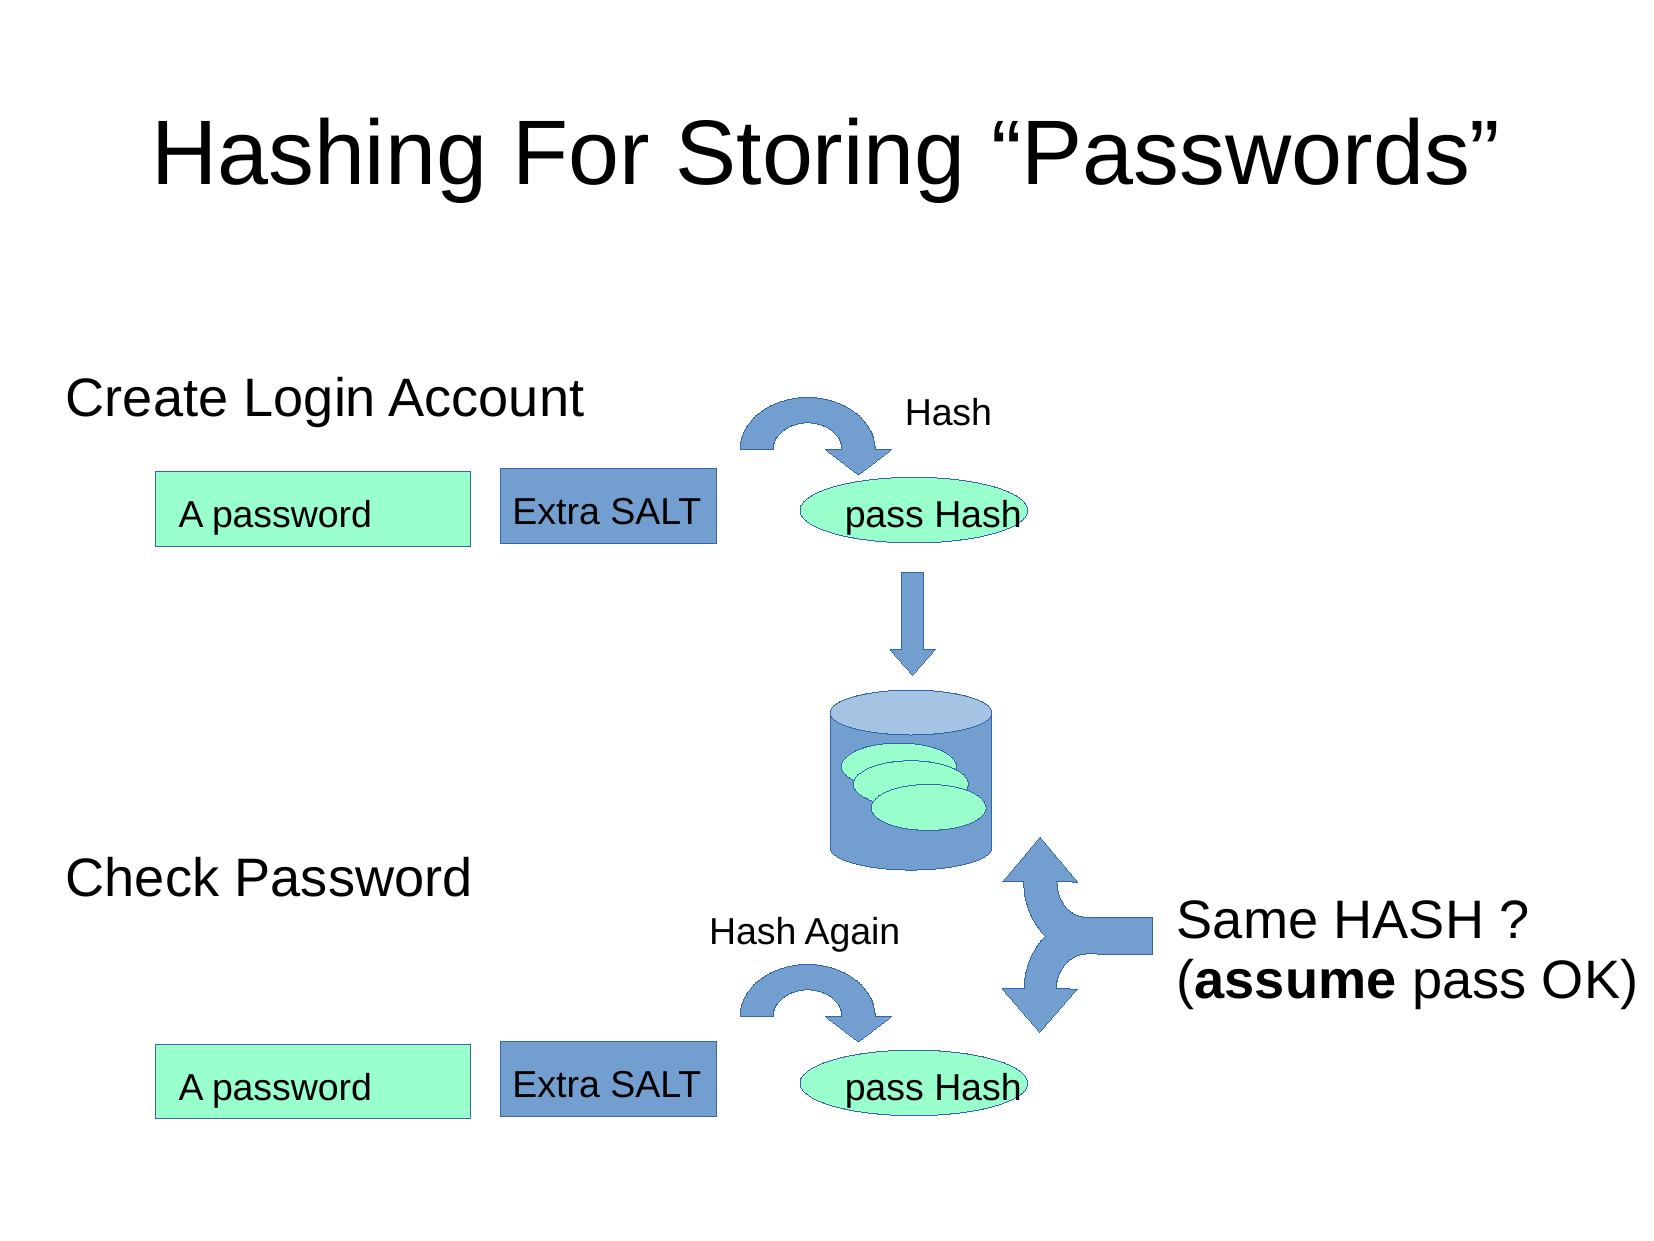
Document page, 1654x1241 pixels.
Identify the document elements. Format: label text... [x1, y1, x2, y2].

text_box [500, 1113, 717, 1117]
title Hashing For Storing “Passwords” [82, 49, 1571, 257]
text_box Create Login Account [50, 360, 601, 436]
text_box [1002, 837, 1153, 1033]
text_box Extra SALT [497, 483, 717, 541]
text_box [740, 964, 892, 1042]
text_box [155, 1044, 471, 1119]
text_box [740, 397, 892, 475]
text_box [155, 471, 471, 547]
text_box [800, 487, 830, 533]
text_box msg [830, 690, 992, 736]
text_box [500, 468, 717, 483]
text_box pass Hash [830, 1058, 1037, 1116]
text_box Same HASH ? (assume pass OK) [1161, 882, 1654, 1018]
text_box Extra SALT [497, 1056, 717, 1113]
text_box [836, 477, 992, 486]
text_box [890, 572, 936, 676]
text_box [839, 1050, 988, 1058]
text_box Check Password [50, 839, 488, 916]
text_box [500, 1041, 717, 1056]
text_box pass Hash [830, 486, 1037, 543]
text_box Hash [890, 384, 1007, 442]
text_box Hash Again [694, 903, 916, 961]
text_box [800, 1060, 830, 1106]
text_box A password [163, 1058, 386, 1116]
text_box [830, 716, 992, 871]
text_box A password [163, 486, 386, 543]
